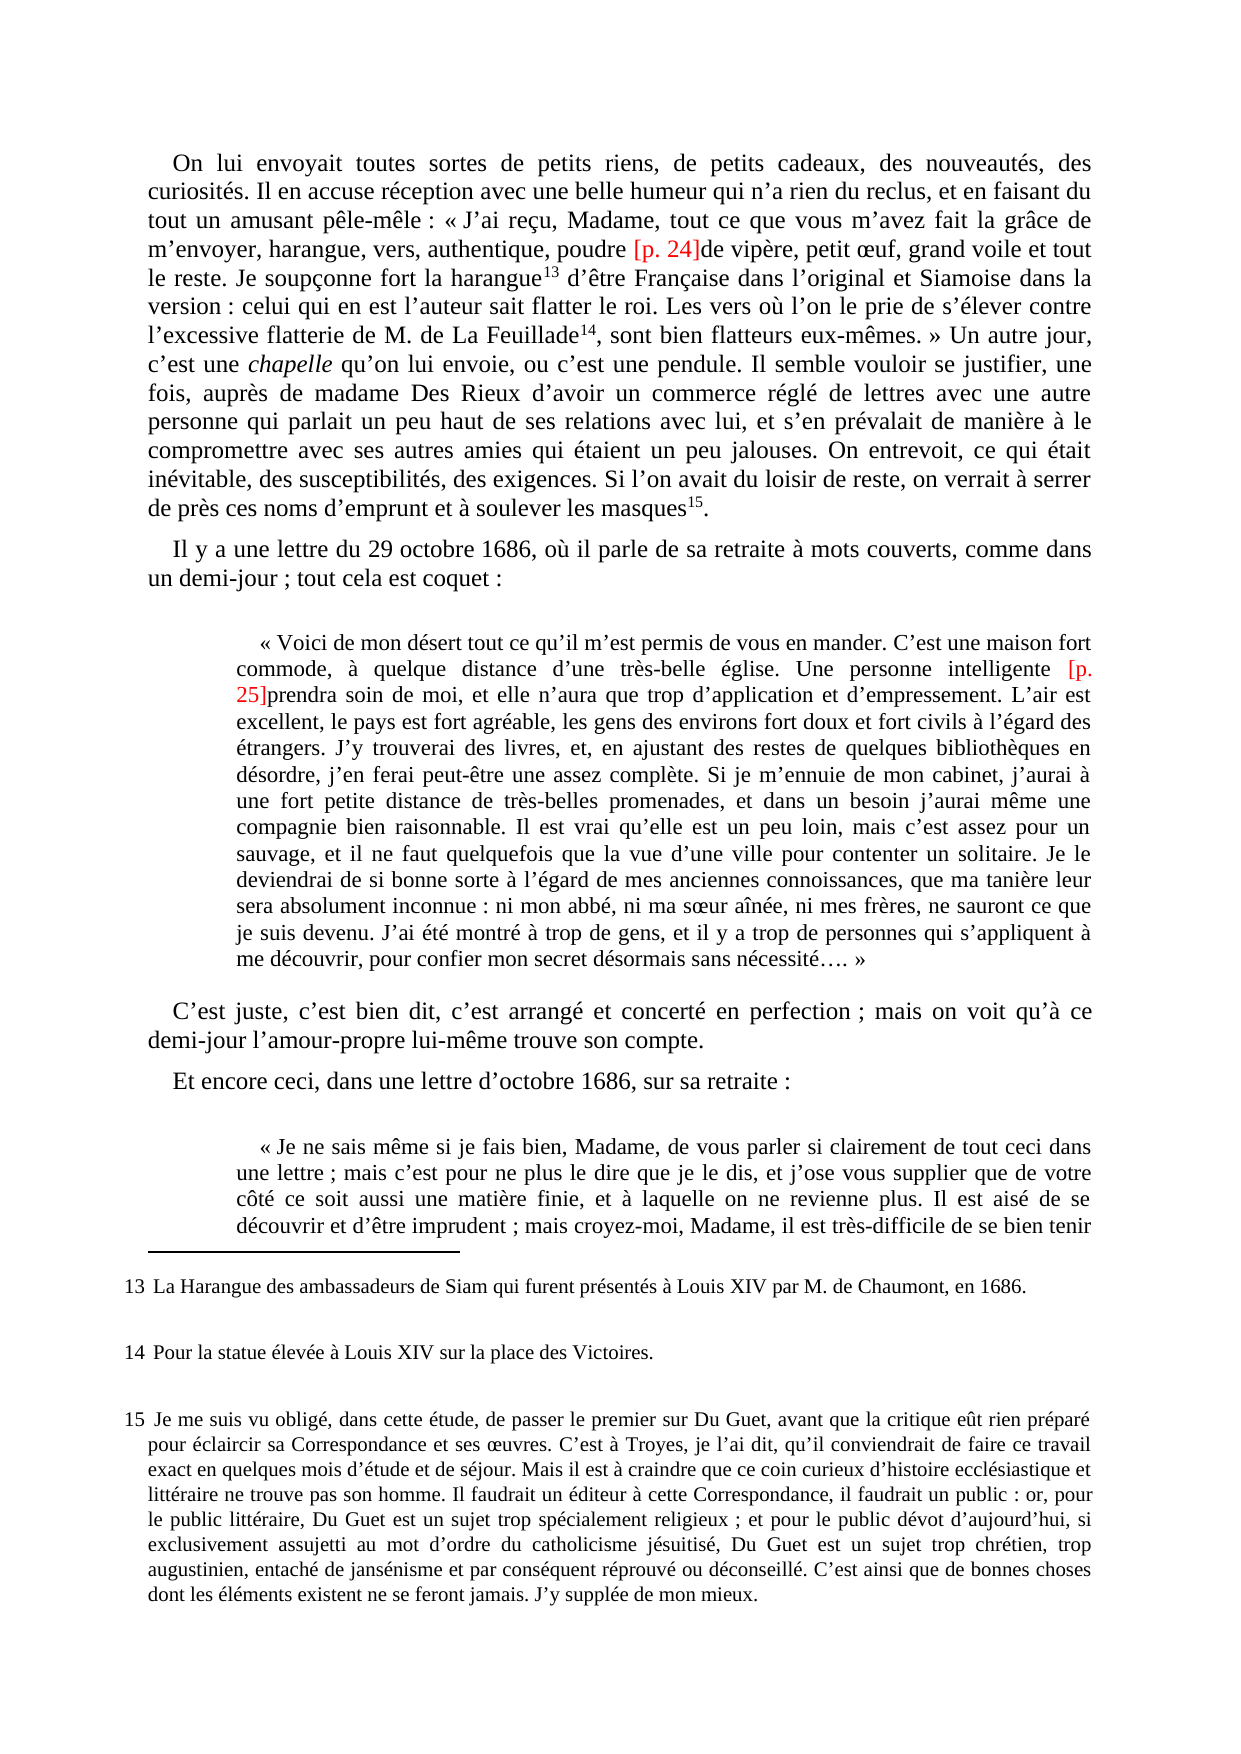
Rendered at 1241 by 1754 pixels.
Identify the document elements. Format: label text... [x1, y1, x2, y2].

text « Je ne sais même si je fais bien, Madame, de vous parler si clairement de tout ceci dans une lettre ; mais c’est pour ne plus le dire que je le dis, et j’ose vous supplier que de votre côté ce soit aussi une matière finie, et à laquelle on ne revienne plus. Il est aisé de se découvrir et d’être imprudent ; mais croyez-moi, Madame, il est très-difficile de se bien tenir [236, 1133, 1093, 1238]
text Il y a une lettre du 29 octobre 1686, où il parle de sa retraite à mots couverts, comme dans un demi-jour ; tout cela est coquet : [148, 534, 1093, 591]
text Je me suis vu obligé, dans cette étude, de passer le premier sur Du Guet, avant que la critique eût rien préparé pour éclaircir sa Correspondance et ses œuvres. C’est à Troyes, je l’ai dit, qu’il conviendrait de faire ce travail exact en quelques mois d’étude et de séjour. Mais il est à craindre que ce coin curieux d’histoire ecclésiastique et littéraire ne trouve pas son homme. Il faudrait un éditeur à cette Correspondance, il faudrait un public : or, pour le public littéraire, Du Guet est un sujet trop spécialement religieux ; et pour le public dévot d’aujourd’hui, si exclusivement assujetti au mot d’ordre du catholicisme jésuitisé, Du Guet est un sujet trop chrétien, trop augustinien, entaché de jansénisme et par conséquent réprouvé ou déconseillé. C’est ainsi que de bonnes choses dont les éléments existent ne se feront jamais. J’y supplée de mon mieux. [124, 1406, 1093, 1606]
text C’est juste, c’est bien dit, c’est arrangé et concerté en perfection ; mais on voit qu’à ce demi-jour l’amour-propre lui-même trouve son compte. [148, 996, 1093, 1054]
text « Voici de mon désert tout ce qu’il m’est permis de vous en mander. C’est une maison fort commode, à quelque distance d’une très-belle église. Une personne intelligente [p. 25]prendra soin de moi, et elle n’aura que trop d’application et d’empressement. L’air est excellent, le pays est fort agréable, les gens des environs fort doux et fort civils à l’égard des étrangers. J’y trouverai des livres, et, en ajustant des restes de quelques bibliothèques en désordre, j’en ferai peut-être une assez complète. Si je m’ennuie de mon cabinet, j’aurai à une fort petite distance de très-belles promenades, et dans un besoin j’aurai même une compagnie bien raisonnable. Il est vrai qu’elle est un peu loin, mais c’est assez pour un sauvage, et il ne faut quelquefois que la vue d’une ville pour contenter un solitaire. Je le deviendrai de si bonne sorte à l’égard de mes anciennes connoissances, que ma tanière leur sera absolument inconnue : ni mon abbé, ni ma sœur aînée, ni mes frères, ne sauront ce que je suis devenu. J’ai été montré à trop de gens, et il y a trop de personnes qui s’appliquent à me découvrir, pour confier mon secret désormais sans nécessité…. » [236, 629, 1093, 971]
text Pour la statue élevée à Louis XIV sur la place des Victoires. [124, 1340, 1093, 1365]
text On lui envoyait toutes sortes de petits riens, de petits cadeaux, des nouveautés, des curiosités. Il en accuse réception avec une belle humeur qui n’a rien du reclus, et en faisant du tout un amusant pêle-mêle : « J’ai reçu, Madame, tout ce que vous m’avez fait la grâce de m’envoyer, harangue, vers, authentique, poudre [p. 24]de vipère, petit œuf, grand voile et tout le reste. Je soupçonne fort la harangue d’être Française dans l’original et Siamoise dans la version : celui qui en est l’auteur sait flatter le roi. Les vers où l’on le prie de s’élever contre l’excessive flatterie de M. de La Feuillade, sont bien flatteurs eux-mêmes. » Un autre jour, c’est une chapelle qu’on lui envoie, ou c’est une pendule. Il semble vouloir se justifier, une fois, auprès de madame Des Rieux d’avoir un commerce réglé de lettres avec une autre personne qui parlait un peu haut de ses relations avec lui, et s’en prévalait de manière à le compromettre avec ses autres amies qui étaient un peu jalouses. On entrevoit, ce qui était inévitable, des susceptibilités, des exigences. Si l’on avait du loisir de reste, on verrait à serrer de près ces noms d’emprunt et à soulever les masques. [148, 148, 1093, 521]
text Et encore ceci, dans une lettre d’octobre 1686, sur sa retraite : [148, 1066, 1093, 1095]
text La Harangue des ambassadeurs de Siam qui furent présentés à Louis XIV par M. de Chaumont, en 1686. [124, 1273, 1093, 1298]
